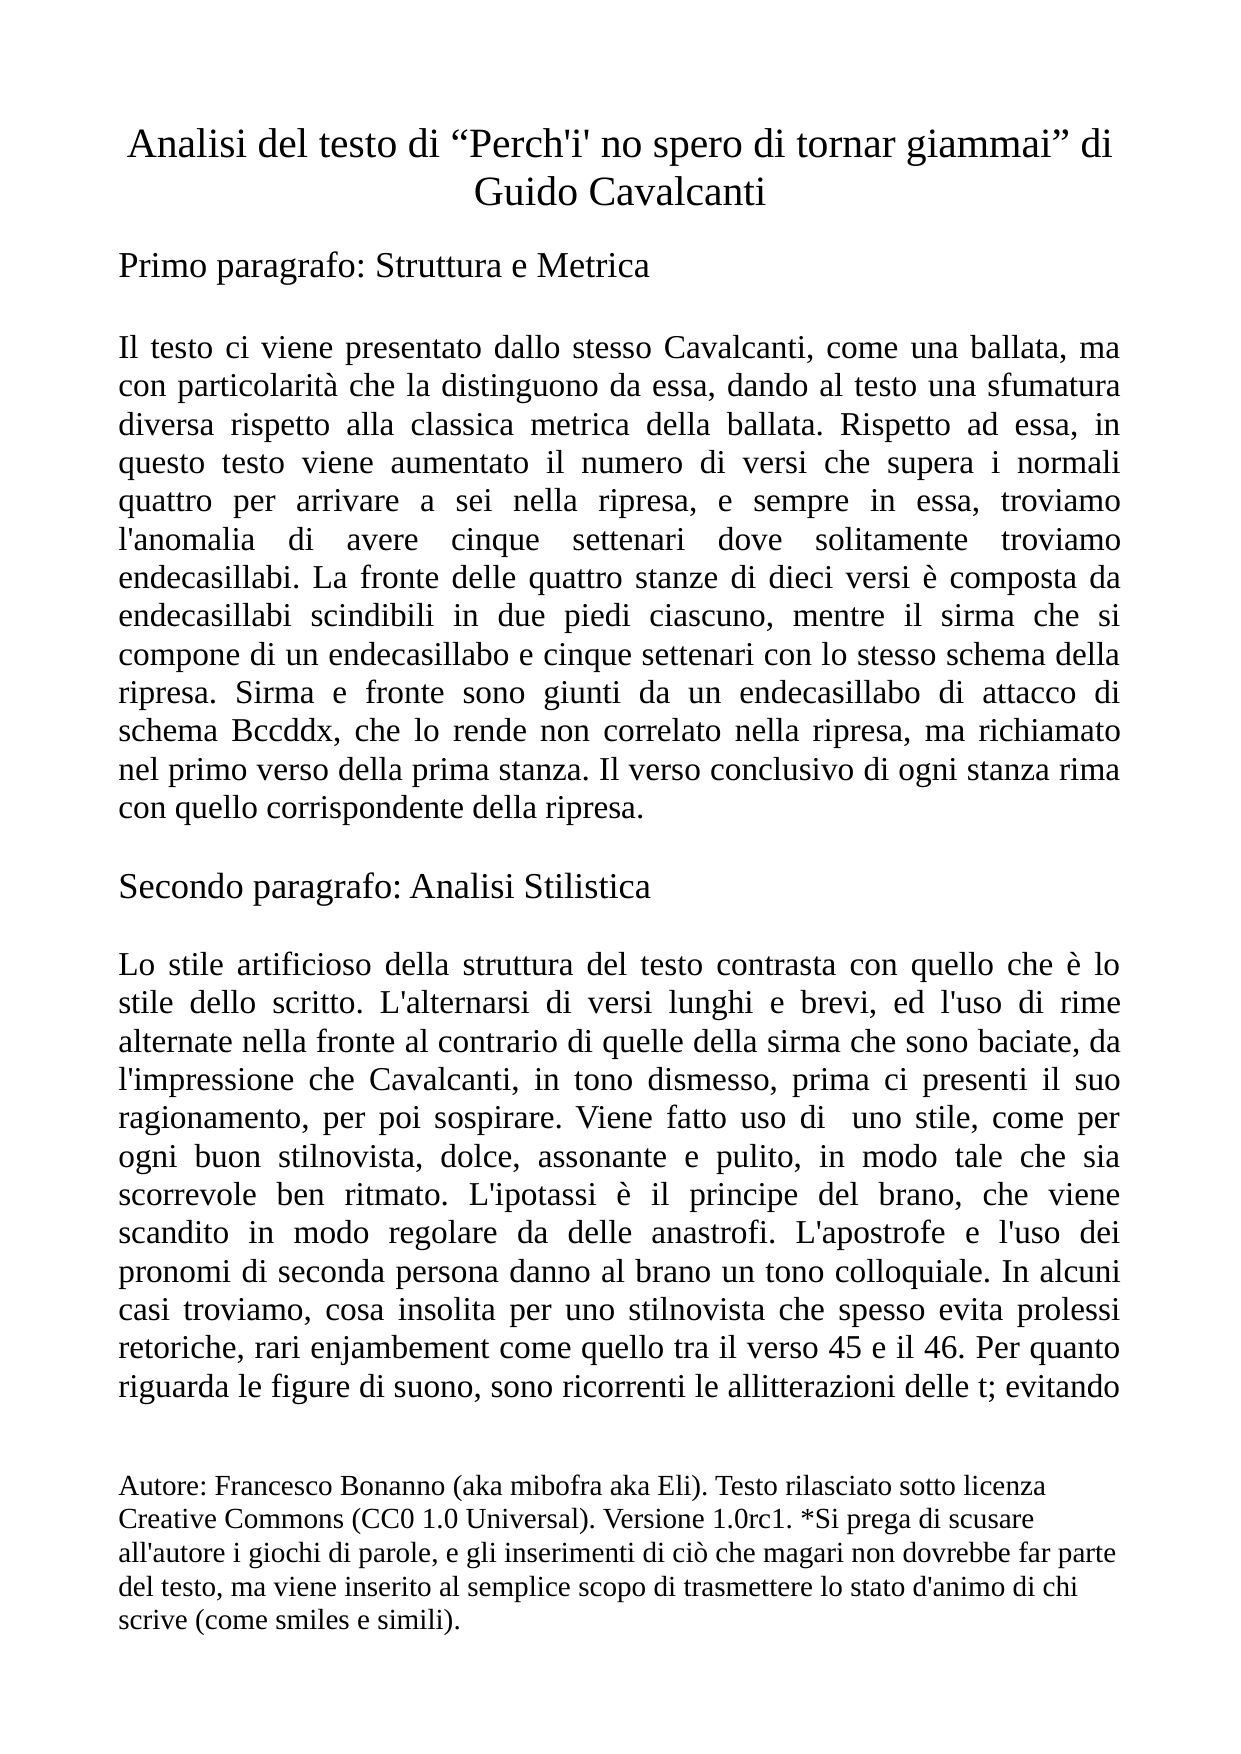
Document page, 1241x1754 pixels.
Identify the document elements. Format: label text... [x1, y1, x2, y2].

text Secondo paragrafo: Analisi Stilistica [118, 864, 1122, 906]
text Lo stile artificioso della struttura del testo contrasta con quello che è lo stile dello scritto. L'alternarsi di versi lunghi e brevi, ed l'uso di rime alternate nella fronte al contrario di quelle della sirma che sono baciate, da l'impressione che Cavalcanti, in tono dismesso, prima ci presenti il suo ragionamento, per poi sospirare. Viene fatto uso di uno stile, come per ogni buon stilnovista, dolce, assonante e pulito, in modo tale che sia scorrevole ben ritmato. L'ipotassi è il principe del brano, che viene scandito in modo regolare da delle anastrofi. L'apostrofe e l'uso dei pronomi di seconda persona danno al brano un tono colloquiale. In alcuni casi troviamo, cosa insolita per uno stilnovista che spesso evita prolessi retoriche, rari enjambement come quello tra il verso 45 e il 46. Per quanto riguarda le figure di suono, sono ricorrenti le allitterazioni delle t; evitando [118, 944, 1122, 1404]
text Il testo ci viene presentato dallo stesso Cavalcanti, come una ballata, ma con particolarità che la distinguono da essa, dando al testo una sfumatura diversa rispetto alla classica metrica della ballata. Rispetto ad essa, in questo testo viene aumentato il numero di versi che supera i normali quattro per arrivare a sei nella ripresa, e sempre in essa, troviamo l'anomalia di avere cinque settenari dove solitamente troviamo endecasillabi. La fronte delle quattro stanze di dieci versi è composta da endecasillabi scindibili in due piedi ciascuno, mentre il sirma che si compone di un endecasillabo e cinque settenari con lo stesso schema della ripresa. Sirma e fronte sono giunti da un endecasillabo di attacco di schema Bccddx, che lo rende non correlato nella ripresa, ma richiamato nel primo verso della prima stanza. Il verso conclusivo di ogni stanza rima con quello corrispondente della ripresa. [118, 327, 1122, 826]
text Primo paragrafo: Struttura e Metrica [118, 243, 1122, 285]
